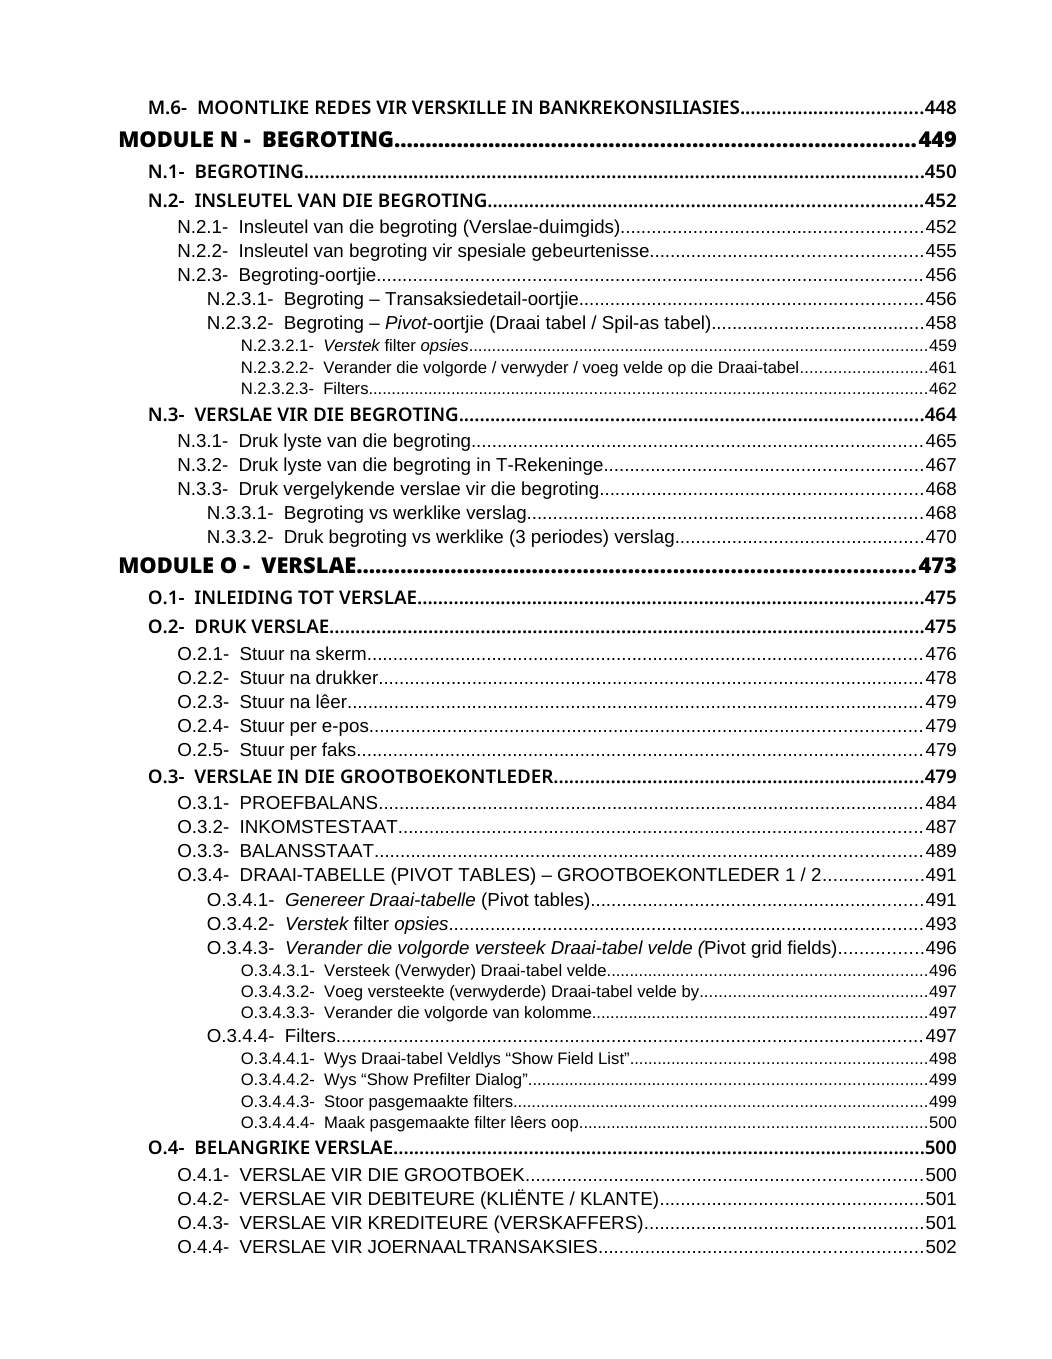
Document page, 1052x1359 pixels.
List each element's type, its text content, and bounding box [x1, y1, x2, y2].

text N.1- BEGROTING 450 [148, 158, 957, 183]
text O.3.4.4.1- Wys Draai-tabel Veldlys “Show Field List” 498 [236, 1049, 957, 1068]
text MODULE N - BEGROTING 449 [118, 124, 957, 153]
text O.3.4.3.2- Voeg versteekte (verwyderde) Draai-tabel velde by 497 [236, 982, 957, 1001]
text N.2.3.2- Begroting – Pivot-oortjie (Draai tabel / Spil-as tabel) 458 [207, 313, 957, 334]
text MODULE O - VERSLAE 473 [118, 550, 957, 580]
text N.2.3.1- Begroting – Transaksiedetail-oortjie 456 [207, 289, 957, 309]
text O.3.4.4- Filters 497 [207, 1025, 957, 1046]
text N.2.3.2.1- Verstek filter opsies 459 [236, 337, 957, 355]
text N.3.2- Druk lyste van die begroting in T-Rekeninge 467 [177, 454, 957, 475]
text O.4.3- VERSLAE VIR KREDITEURE (VERSKAFFERS) 501 [177, 1212, 957, 1233]
text O.3.4- DRAAI-TABELLE (PIVOT TABLES) – GROOTBOEKONTLEDER 1 / 2 491 [177, 865, 957, 886]
text O.2.3- Stuur na lêer 479 [177, 691, 957, 712]
text O.2.2- Stuur na drukker 478 [177, 667, 957, 688]
text O.3.4.3- Verander die volgorde versteek Draai-tabel velde (Pivot grid fields) 496 [207, 937, 957, 958]
text O.3.4.3.1- Versteek (Verwyder) Draai-tabel velde 496 [236, 961, 957, 980]
text O.4.1- VERSLAE VIR DIE GROOTBOEK 500 [177, 1164, 957, 1185]
text N.3- VERSLAE VIR DIE BEGROTING 464 [148, 401, 957, 426]
text O.3.3- BALANSSTAAT 489 [177, 841, 957, 862]
text N.2.3.2.3- Filters 462 [236, 379, 957, 398]
text N.2- INSLEUTEL VAN DIE BEGROTING 452 [148, 187, 957, 213]
text N.2.2- Insleutel van begroting vir spesiale gebeurtenisse 455 [177, 241, 957, 261]
text O.2.4- Stuur per e-pos 479 [177, 715, 957, 736]
text N.3.3.2- Druk begroting vs werklike (3 periodes) verslag 470 [207, 526, 957, 547]
text O.2.5- Stuur per faks 479 [177, 739, 957, 760]
text O.3.4.2- Verstek filter opsies 493 [207, 913, 957, 934]
text N.2.1- Insleutel van die begroting (Verslae-duimgids) 452 [177, 216, 957, 237]
text O.3.4.4.3- Stoor pasgemaakte filters 499 [236, 1092, 957, 1111]
text O.4- BELANGRIKE VERSLAE 500 [148, 1135, 957, 1160]
text O.3- VERSLAE IN DIE GROOTBOEKONTLEDER 479 [148, 763, 957, 789]
text O.3.4.1- Genereer Draai-tabelle (Pivot tables) 491 [207, 889, 957, 910]
text O.2- DRUK VERSLAE 475 [148, 614, 957, 639]
text O.1- INLEIDING TOT VERSLAE 475 [148, 584, 957, 610]
text N.3.3.1- Begroting vs werklike verslag 468 [207, 502, 957, 523]
text O.3.1- PROEFBALANS 484 [177, 793, 957, 814]
text O.3.2- INKOMSTESTAAT 487 [177, 817, 957, 838]
text O.2.1- Stuur na skerm 476 [177, 643, 957, 664]
text O.4.2- VERSLAE VIR DEBITEURE (KLIËNTE / KLANTE) 501 [177, 1188, 957, 1209]
text O.4.4- VERSLAE VIR JOERNAALTRANSAKSIES 502 [177, 1236, 957, 1257]
text O.3.4.4.2- Wys “Show Prefilter Dialog” 499 [236, 1071, 957, 1089]
text N.2.3- Begroting-oortjie 456 [177, 264, 957, 286]
text O.3.4.3.3- Verander die volgorde van kolomme 497 [236, 1004, 957, 1022]
text N.3.3- Druk vergelykende verslae vir die begroting 468 [177, 478, 957, 499]
text M.6- MOONTLIKE REDES VIR VERSKILLE IN BANKREKONSILIASIES 448 [148, 94, 957, 120]
text N.2.3.2.2- Verander die volgorde / verwyder / voeg velde op die Draai-tabel 461 [236, 358, 957, 377]
text N.3.1- Druk lyste van die begroting 465 [177, 430, 957, 451]
text O.3.4.4.4- Maak pasgemaakte filter lêers oop 500 [236, 1113, 957, 1132]
